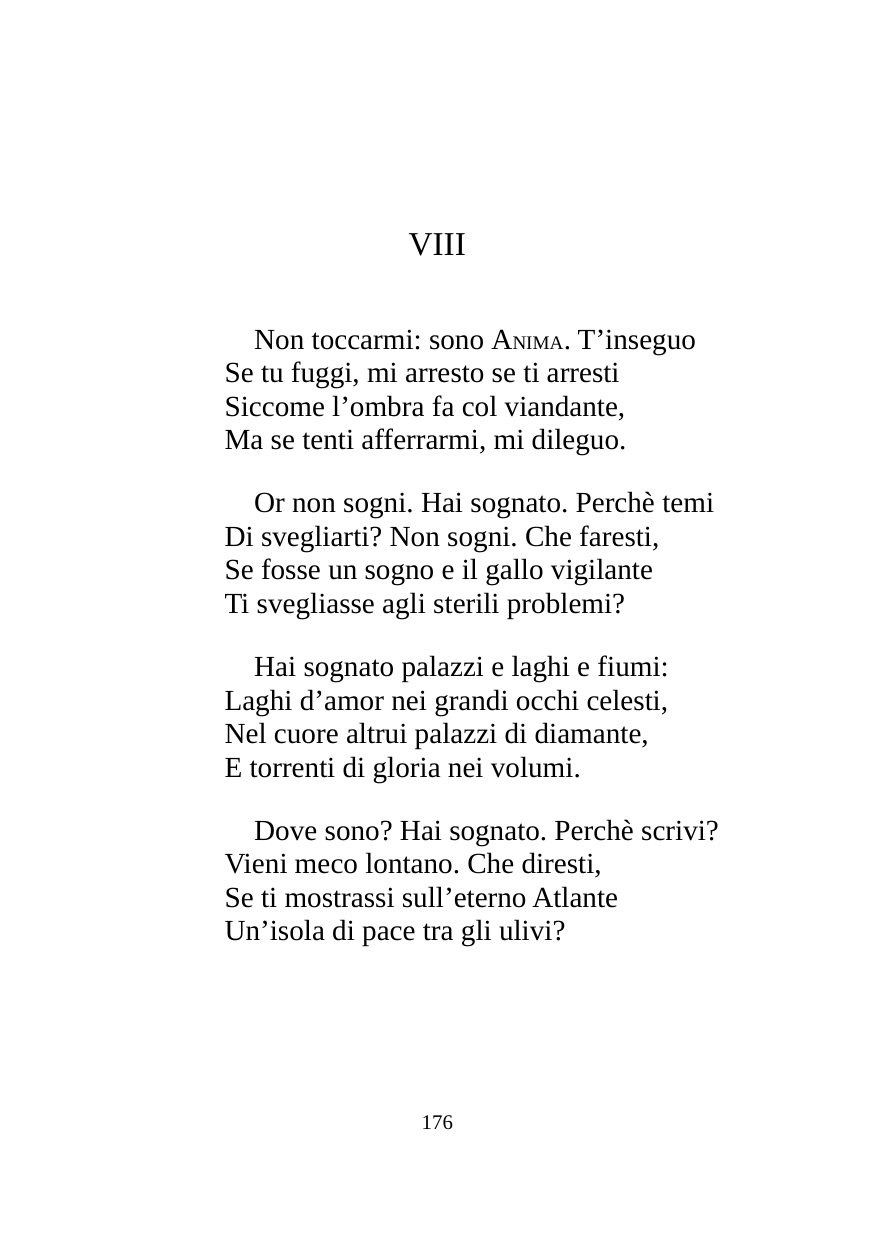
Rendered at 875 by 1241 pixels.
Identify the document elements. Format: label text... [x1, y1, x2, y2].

text Di svegliarti? Non sogni. Che faresti, [224, 519, 768, 552]
text Se fosse un sogno e il gallo vigilante [224, 552, 768, 586]
text Un’isola di pace tra gli ulivi? [224, 913, 768, 947]
subtitle VIII [106, 224, 768, 263]
text Nel cuore altrui palazzi di diamante, [224, 716, 768, 750]
text Ma se tenti afferrarmi, mi dileguo. [224, 422, 768, 456]
text Se ti mostrassi sull’eterno Atlante [224, 880, 768, 913]
text Ti svegliasse agli sterili problemi? [224, 586, 768, 619]
text Vieni meco lontano. Che diresti, [224, 846, 768, 880]
text E torrenti di gloria nei volumi. [224, 750, 768, 783]
text Hai sognato palazzi e laghi e fiumi: [224, 649, 768, 683]
text Se tu fuggi, mi arresto se ti arresti [224, 355, 768, 389]
text Dove sono? Hai sognato. Perchè scrivi? [224, 813, 768, 846]
text Non toccarmi: sono Anima. T’inseguo [224, 322, 768, 355]
text Siccome l’ombra fa col viandante, [224, 389, 768, 422]
text Or non sogni. Hai sognato. Perchè temi [224, 485, 768, 519]
text Laghi d’amor nei grandi occhi celesti, [224, 683, 768, 716]
